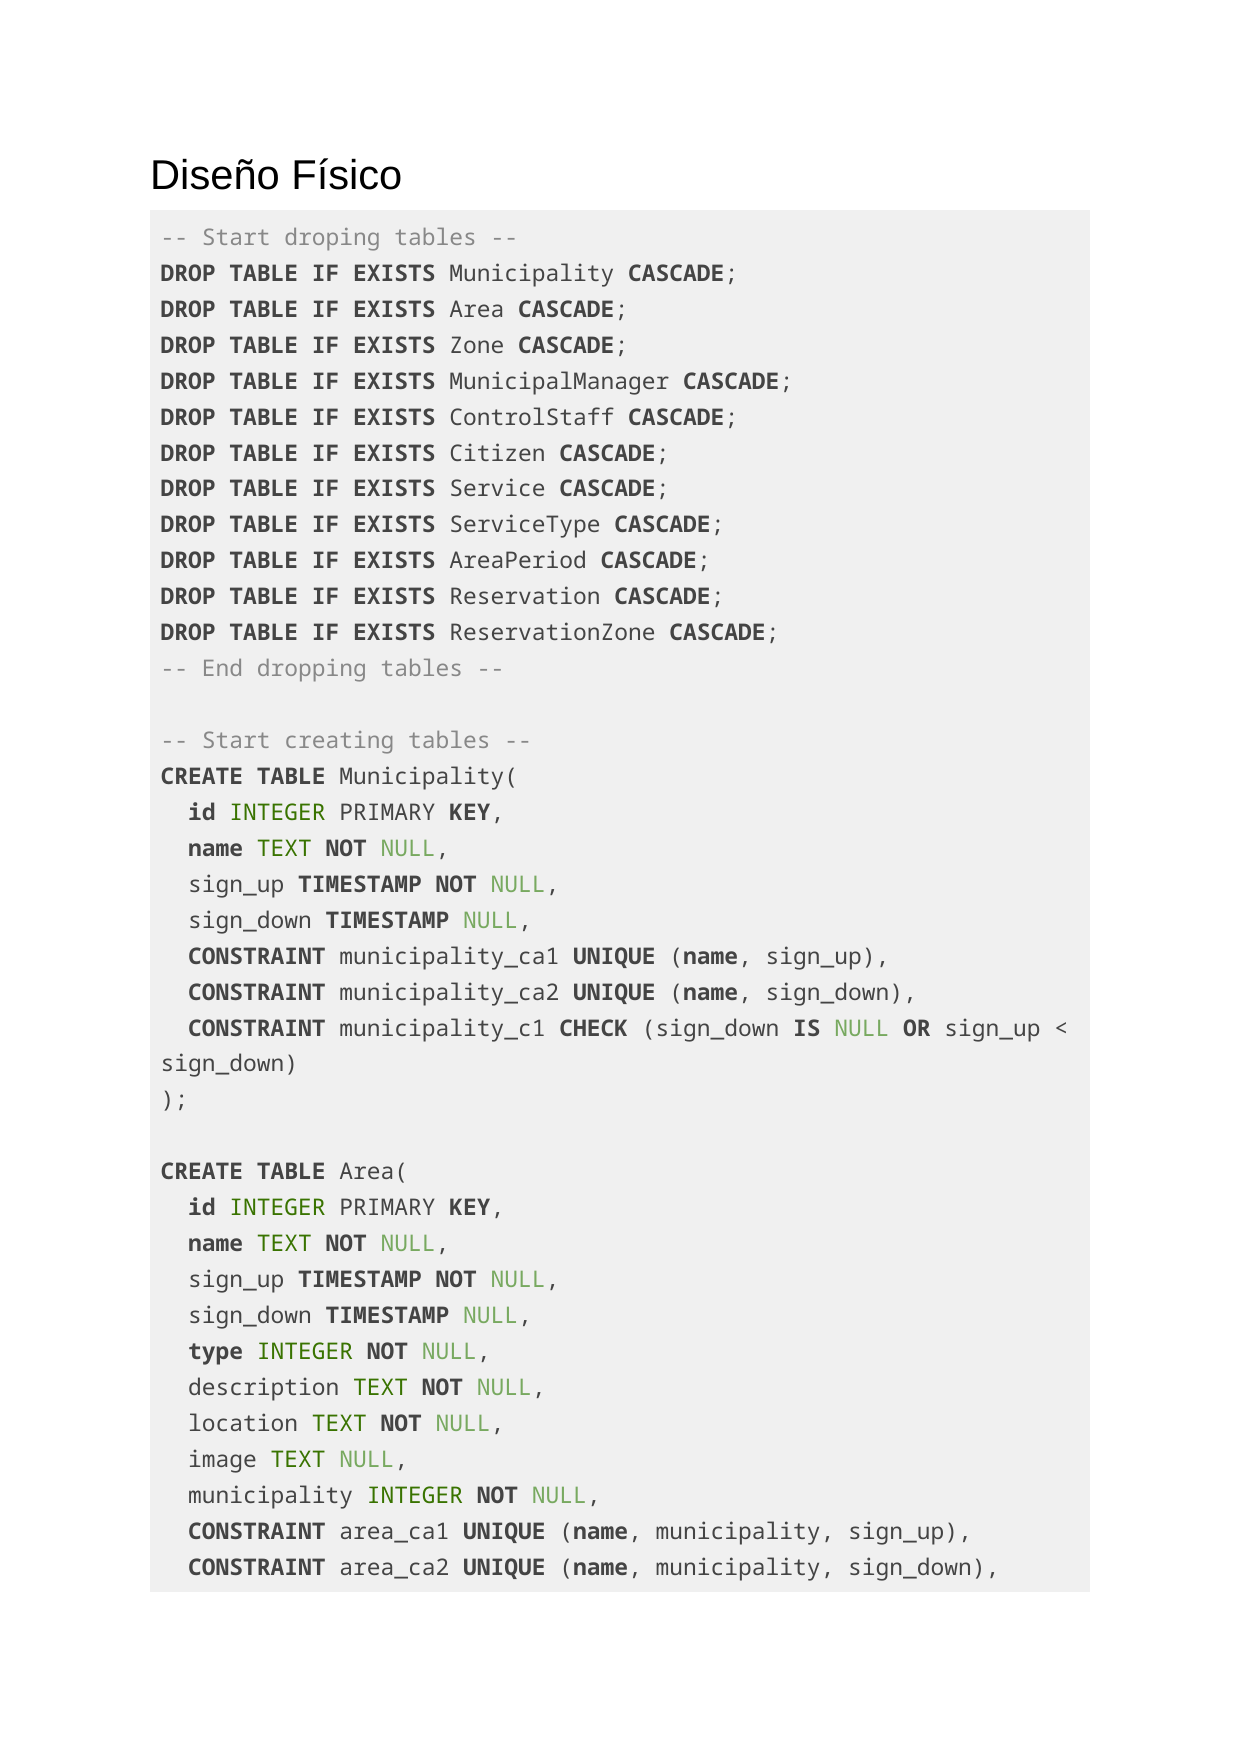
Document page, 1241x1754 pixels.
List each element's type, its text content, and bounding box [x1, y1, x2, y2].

table_header -- Start droping tables -- DROP TABLE IF EXISTS Municipality CASCADE; DROP TABLE IF EXISTS Area CASCADE; DROP TABLE IF EXISTS Zone CASCADE; DROP TABLE IF EXISTS MunicipalManager CASCADE; DROP TABLE IF EXISTS ControlStaff CASCADE; DROP TABLE IF EXISTS Citizen CASCADE; DROP TABLE IF EXISTS Service CASCADE; DROP TABLE IF EXISTS ServiceType CASCADE; DROP TABLE IF EXISTS AreaPeriod CASCADE; DROP TABLE IF EXISTS Reservation CASCADE; DROP TABLE IF EXISTS ReservationZone CASCADE; -- End dropping tables -- -- Start creating tables -- CREATE TABLE Municipality( id INTEGER PRIMARY KEY, name TEXT NOT NULL, sign_up TIMESTAMP NOT NULL, sign_down TIMESTAMP NULL, CONSTRAINT municipality_ca1 UNIQUE (name, sign_up), CONSTRAINT municipality_ca2 UNIQUE (name, sign_down), CONSTRAINT municipality_c1 CHECK (sign_down IS NULL OR sign_up < sign_down) ); CREATE TABLE Area( id INTEGER PRIMARY KEY, name TEXT NOT NULL, sign_up TIMESTAMP NOT NULL, sign_down TIMESTAMP NULL, type INTEGER NOT NULL, description TEXT NOT NULL, location TEXT NOT NULL, image TEXT NULL, municipality INTEGER NOT NULL, CONSTRAINT area_ca1 UNIQUE (name, municipality, sign_up), CONSTRAINT area_ca2 UNIQUE (name, municipality, sign_down), [150, 210, 1090, 1592]
subtitle Diseño Físico [150, 150, 1090, 198]
